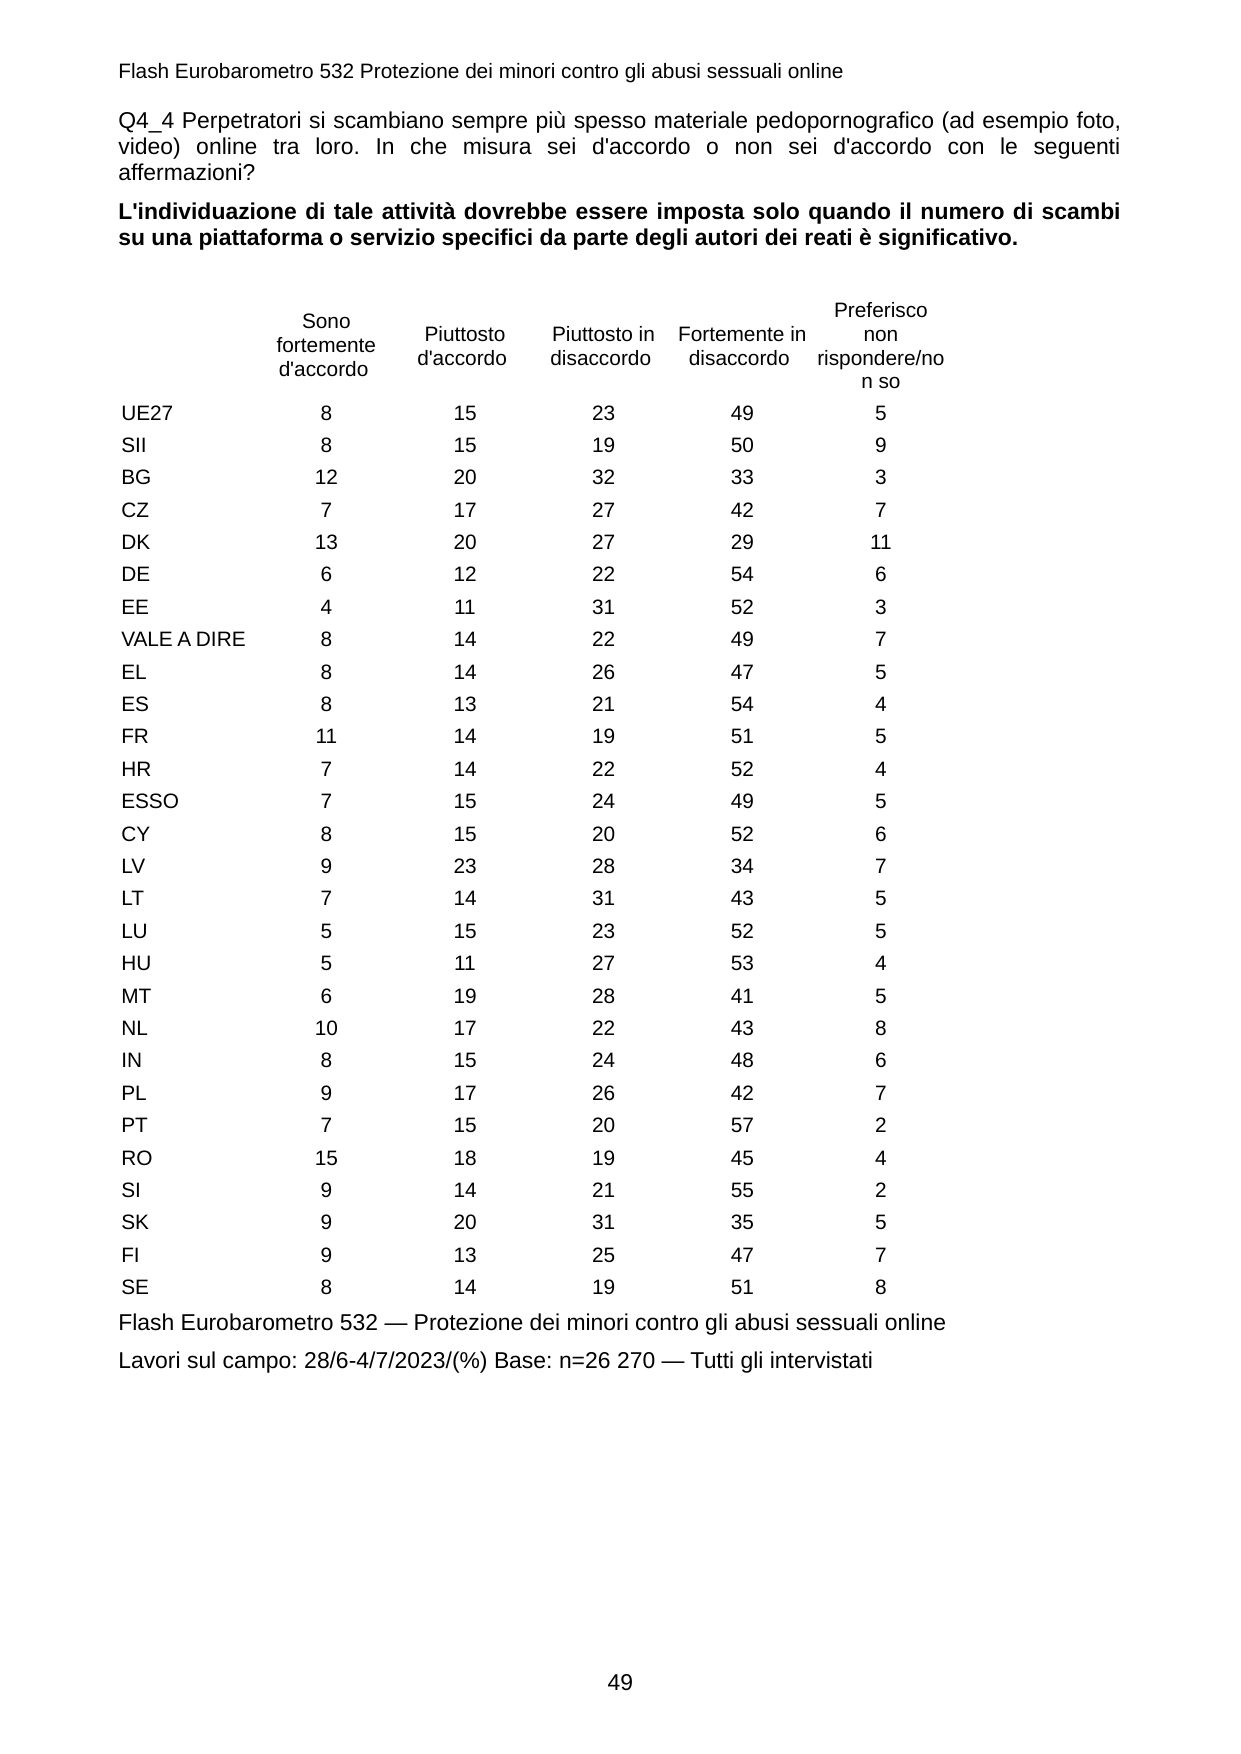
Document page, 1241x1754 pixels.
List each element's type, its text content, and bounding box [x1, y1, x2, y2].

table_cell VALE A DIRE [118, 623, 257, 655]
table_cell 22 [534, 558, 673, 591]
table_cell 15 [395, 1109, 534, 1141]
table_cell 15 [395, 915, 534, 947]
table_cell 8 [257, 396, 395, 428]
table_cell 17 [395, 1012, 534, 1044]
table_cell 7 [811, 493, 950, 526]
table_cell DK [118, 526, 257, 558]
table_cell 13 [395, 688, 534, 720]
table_header Sono fortemente d'accordo [257, 295, 395, 396]
table_cell 5 [811, 785, 950, 817]
table_cell 2 [811, 1174, 950, 1206]
table_cell 20 [395, 1206, 534, 1238]
table_header Piuttosto d'accordo [395, 295, 534, 396]
table_cell SII [118, 429, 257, 461]
table_cell 12 [395, 558, 534, 591]
text Flash Eurobarometro 532 — Protezione dei minori contro gli abusi sessuali online [118, 1309, 1122, 1336]
table_cell 20 [395, 461, 534, 493]
table_cell 19 [395, 979, 534, 1012]
table_cell 4 [811, 947, 950, 979]
table_cell 8 [257, 688, 395, 720]
table_cell 7 [257, 882, 395, 914]
table_cell 42 [673, 1076, 811, 1109]
table_cell 31 [534, 591, 673, 623]
table_cell 31 [534, 1206, 673, 1238]
text Lavori sul campo: 28/6-4/7/2023/(%) Base: n=26 270 — Tutti gli intervistati [118, 1347, 1122, 1374]
table_cell 5 [811, 915, 950, 947]
table_cell 4 [811, 688, 950, 720]
table_cell 42 [673, 493, 811, 526]
table_cell 49 [673, 623, 811, 655]
table_cell 4 [811, 1141, 950, 1174]
table_cell 7 [811, 623, 950, 655]
table_cell 27 [534, 493, 673, 526]
table_header Fortemente in disaccordo [673, 295, 811, 396]
table_cell LT [118, 882, 257, 914]
table_cell HU [118, 947, 257, 979]
table_cell 4 [257, 591, 395, 623]
table_cell 15 [395, 396, 534, 428]
table_cell PL [118, 1076, 257, 1109]
table_cell 51 [673, 720, 811, 752]
table_cell 12 [257, 461, 395, 493]
table_cell 13 [257, 526, 395, 558]
table_cell 9 [257, 1076, 395, 1109]
table_cell 47 [673, 1239, 811, 1271]
table_cell 11 [257, 720, 395, 752]
table_cell 52 [673, 915, 811, 947]
table_cell 21 [534, 1174, 673, 1206]
table_cell 5 [811, 396, 950, 428]
table_cell 9 [257, 850, 395, 882]
table_cell LV [118, 850, 257, 882]
table_cell UE27 [118, 396, 257, 428]
table_cell 9 [257, 1206, 395, 1238]
table_cell DE [118, 558, 257, 591]
table_cell 14 [395, 655, 534, 688]
table_cell 33 [673, 461, 811, 493]
table_cell 54 [673, 558, 811, 591]
table_cell 52 [673, 753, 811, 785]
table_cell 19 [534, 1141, 673, 1174]
table_cell 7 [257, 753, 395, 785]
table_cell 14 [395, 720, 534, 752]
table_cell 15 [395, 785, 534, 817]
table_cell 4 [811, 753, 950, 785]
table_cell MT [118, 979, 257, 1012]
table_cell 7 [811, 850, 950, 882]
table_cell 8 [257, 1271, 395, 1303]
table_cell 45 [673, 1141, 811, 1174]
table_cell 51 [673, 1271, 811, 1303]
table_cell 10 [257, 1012, 395, 1044]
table_cell 24 [534, 1044, 673, 1076]
table_cell 50 [673, 429, 811, 461]
table_cell 15 [257, 1141, 395, 1174]
text Q4_4 Perpetratori si scambiano sempre più spesso materiale pedopornografico (ad esempio foto, video) online tra loro. In che misura sei d'accordo o non sei d'accordo con le seguenti affermazioni? [118, 107, 1122, 186]
table_cell 9 [811, 429, 950, 461]
table_cell 29 [673, 526, 811, 558]
table_cell 11 [395, 947, 534, 979]
table_cell 52 [673, 817, 811, 850]
table_cell 7 [257, 785, 395, 817]
table_cell 8 [257, 1044, 395, 1076]
table_cell 8 [257, 623, 395, 655]
table_cell BG [118, 461, 257, 493]
table_cell EL [118, 655, 257, 688]
table_cell 8 [257, 655, 395, 688]
table_cell 43 [673, 882, 811, 914]
table_cell 18 [395, 1141, 534, 1174]
table_cell 19 [534, 720, 673, 752]
table_cell 28 [534, 850, 673, 882]
table_cell 54 [673, 688, 811, 720]
table_cell PT [118, 1109, 257, 1141]
table_cell EE [118, 591, 257, 623]
table_header Piuttosto in disaccordo [534, 295, 673, 396]
table_cell 27 [534, 947, 673, 979]
table_cell 14 [395, 1174, 534, 1206]
table_cell 43 [673, 1012, 811, 1044]
table_cell ESSO [118, 785, 257, 817]
table_cell SE [118, 1271, 257, 1303]
table_cell 9 [257, 1174, 395, 1206]
table_cell 47 [673, 655, 811, 688]
table_cell 6 [257, 558, 395, 591]
table_cell 53 [673, 947, 811, 979]
table_cell 27 [534, 526, 673, 558]
table_cell 23 [534, 915, 673, 947]
table_cell 19 [534, 429, 673, 461]
table_cell 14 [395, 1271, 534, 1303]
table_cell LU [118, 915, 257, 947]
table_cell 2 [811, 1109, 950, 1141]
table_cell 22 [534, 623, 673, 655]
table_cell 25 [534, 1239, 673, 1271]
table_cell 49 [673, 396, 811, 428]
table_cell 7 [811, 1239, 950, 1271]
table_cell 11 [811, 526, 950, 558]
table_cell FI [118, 1239, 257, 1271]
table_cell 8 [257, 817, 395, 850]
table_cell SI [118, 1174, 257, 1206]
table_cell 21 [534, 688, 673, 720]
table_cell FR [118, 720, 257, 752]
table_cell 26 [534, 1076, 673, 1109]
table_cell NL [118, 1012, 257, 1044]
table_cell 24 [534, 785, 673, 817]
table_cell 32 [534, 461, 673, 493]
table_cell 20 [534, 1109, 673, 1141]
table_cell 57 [673, 1109, 811, 1141]
table_cell 17 [395, 1076, 534, 1109]
table_cell 13 [395, 1239, 534, 1271]
table_cell 20 [534, 817, 673, 850]
table_cell 5 [811, 1206, 950, 1238]
table_cell 55 [673, 1174, 811, 1206]
table_cell 9 [257, 1239, 395, 1271]
table_cell 5 [811, 882, 950, 914]
table_cell 23 [534, 396, 673, 428]
table_cell 5 [811, 655, 950, 688]
table_cell 15 [395, 1044, 534, 1076]
table_cell 5 [257, 915, 395, 947]
table_cell 5 [257, 947, 395, 979]
table_cell 8 [811, 1012, 950, 1044]
table_cell 20 [395, 526, 534, 558]
table_cell HR [118, 753, 257, 785]
table_cell CZ [118, 493, 257, 526]
table_cell 22 [534, 1012, 673, 1044]
table_cell 48 [673, 1044, 811, 1076]
table_cell 6 [811, 558, 950, 591]
table_cell 22 [534, 753, 673, 785]
table_cell 6 [257, 979, 395, 1012]
table_cell 6 [811, 1044, 950, 1076]
table_cell 26 [534, 655, 673, 688]
table_cell 41 [673, 979, 811, 1012]
table_cell 14 [395, 882, 534, 914]
table_cell 14 [395, 753, 534, 785]
table_cell IN [118, 1044, 257, 1076]
table_cell 3 [811, 591, 950, 623]
table_cell RO [118, 1141, 257, 1174]
table_cell 5 [811, 979, 950, 1012]
table_cell 49 [673, 785, 811, 817]
table_cell SK [118, 1206, 257, 1238]
table_cell 7 [257, 493, 395, 526]
table_cell 7 [811, 1076, 950, 1109]
table_cell 52 [673, 591, 811, 623]
table_cell ES [118, 688, 257, 720]
table_cell 15 [395, 817, 534, 850]
table_cell 34 [673, 850, 811, 882]
table_cell 6 [811, 817, 950, 850]
table_cell 19 [534, 1271, 673, 1303]
table_cell 31 [534, 882, 673, 914]
table_header Preferisco non rispondere/non so [811, 295, 950, 396]
table_cell 14 [395, 623, 534, 655]
table_cell 23 [395, 850, 534, 882]
table_cell 7 [257, 1109, 395, 1141]
table_cell 15 [395, 429, 534, 461]
table_cell 5 [811, 720, 950, 752]
table_cell 8 [257, 429, 395, 461]
table_cell CY [118, 817, 257, 850]
table_cell 35 [673, 1206, 811, 1238]
text L'individuazione di tale attività dovrebbe essere imposta solo quando il numero di scambi su una piattaforma o servizio specifici da parte degli autori dei reati è significativo. [118, 198, 1122, 250]
table_cell 3 [811, 461, 950, 493]
table_cell 28 [534, 979, 673, 1012]
table_cell 8 [811, 1271, 950, 1303]
table_cell 17 [395, 493, 534, 526]
table_cell 11 [395, 591, 534, 623]
table_header [118, 295, 257, 396]
